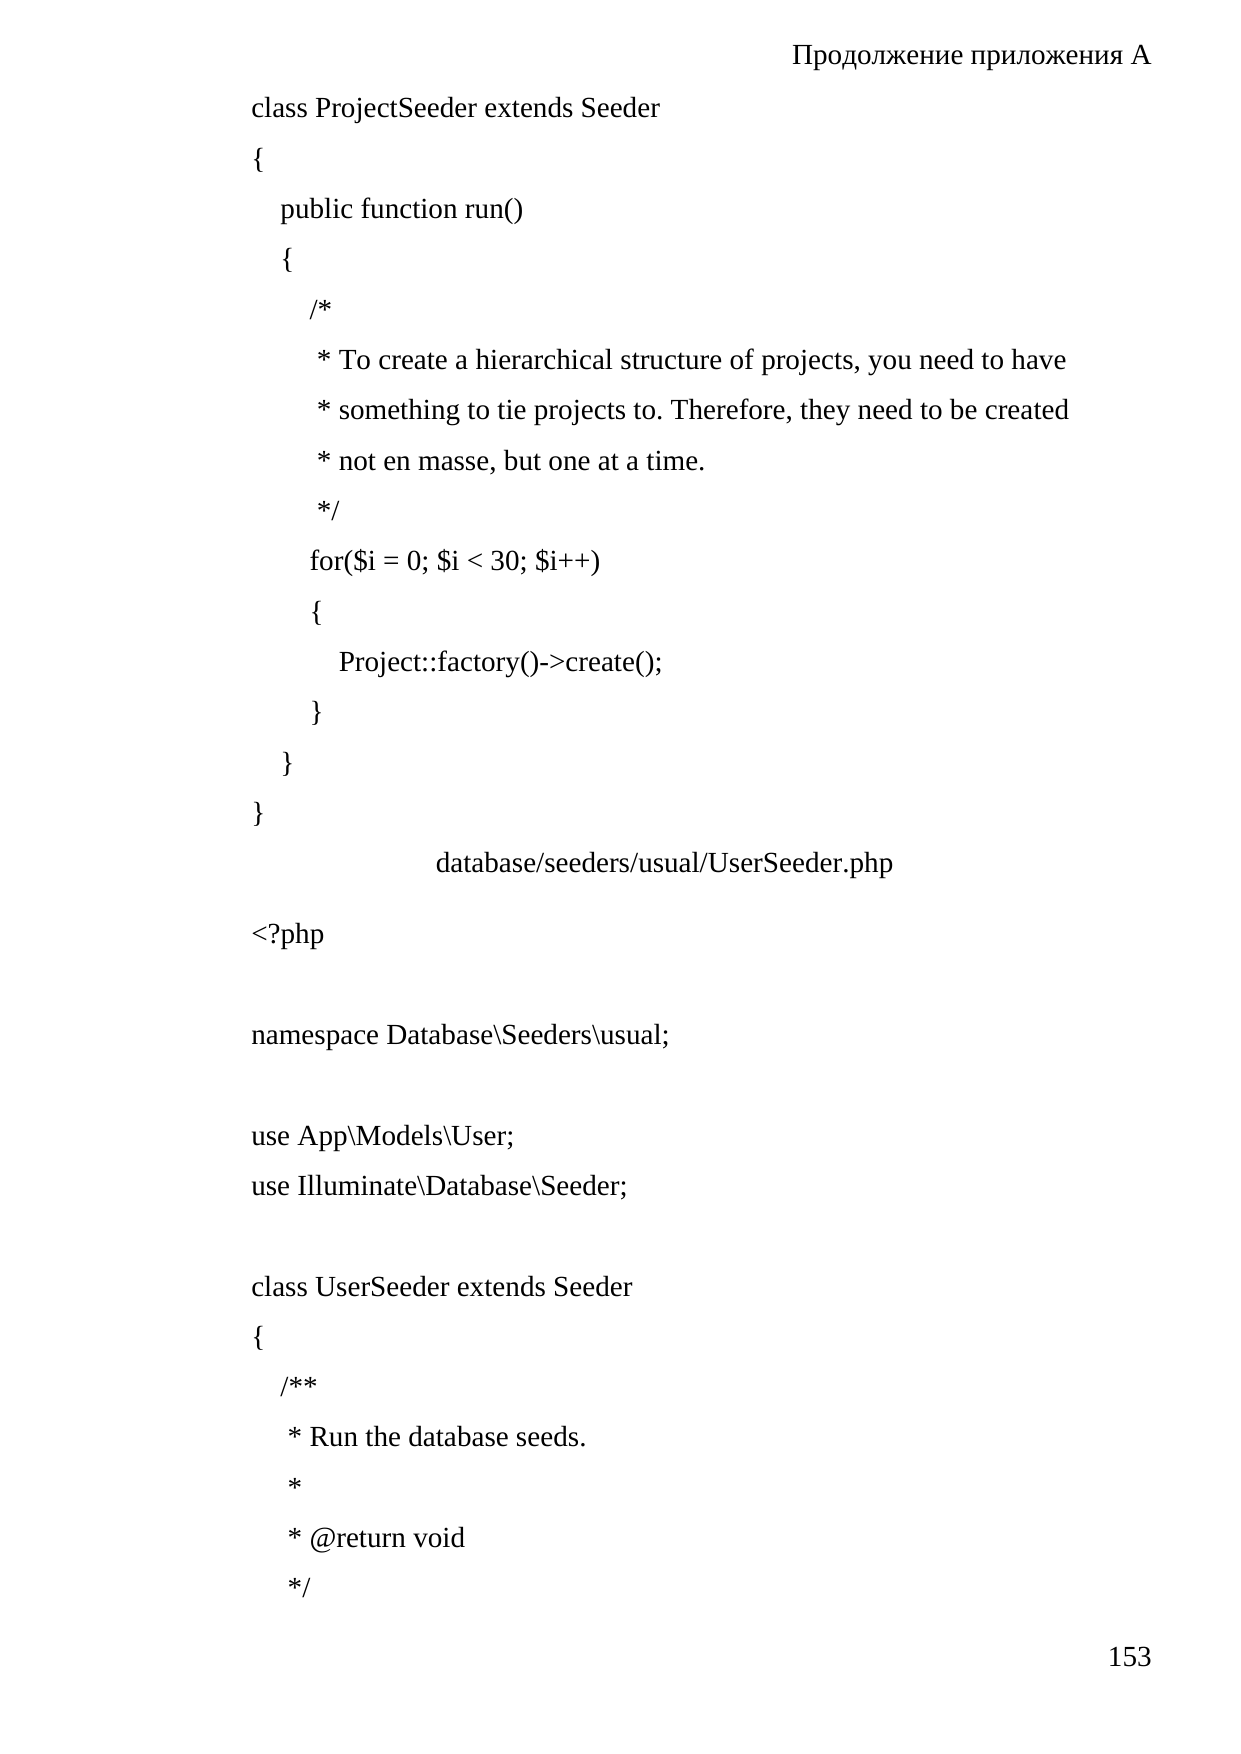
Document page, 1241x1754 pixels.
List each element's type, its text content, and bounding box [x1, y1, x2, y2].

text Project::factory()->create(); [177, 644, 1152, 678]
text use Illuminate\Database\Seeder; [177, 1168, 1152, 1202]
text class UserSeeder extends Seeder [177, 1269, 1152, 1302]
text public function run() [177, 191, 1152, 225]
text namespace Database\Seeders\usual; [177, 1017, 1152, 1051]
text * Run the database seeds. [177, 1419, 1152, 1453]
subtitle database/seeders/usual/UserSeeder.php [177, 845, 1152, 879]
text * [177, 1470, 1152, 1503]
text class ProjectSeeder extends Seeder [177, 91, 1152, 124]
text } [177, 795, 1152, 828]
text */ [177, 493, 1152, 527]
text use App\Models\User; [177, 1118, 1152, 1151]
text { [177, 594, 1152, 627]
text * not en masse, but one at a time. [177, 443, 1152, 476]
text <?php [177, 916, 1152, 950]
text /** [177, 1369, 1152, 1403]
text } [177, 694, 1152, 728]
text } [177, 745, 1152, 778]
text */ [177, 1571, 1152, 1604]
text * To create a hierarchical structure of projects, you need to have [177, 342, 1152, 376]
text { [177, 1319, 1152, 1352]
text { [177, 141, 1152, 174]
text /* [177, 292, 1152, 325]
text * @return void [177, 1520, 1152, 1554]
text * something to tie projects to. Therefore, they need to be created [177, 392, 1152, 426]
text for($i = 0; $i < 30; $i++) [177, 543, 1152, 577]
text { [177, 242, 1152, 275]
